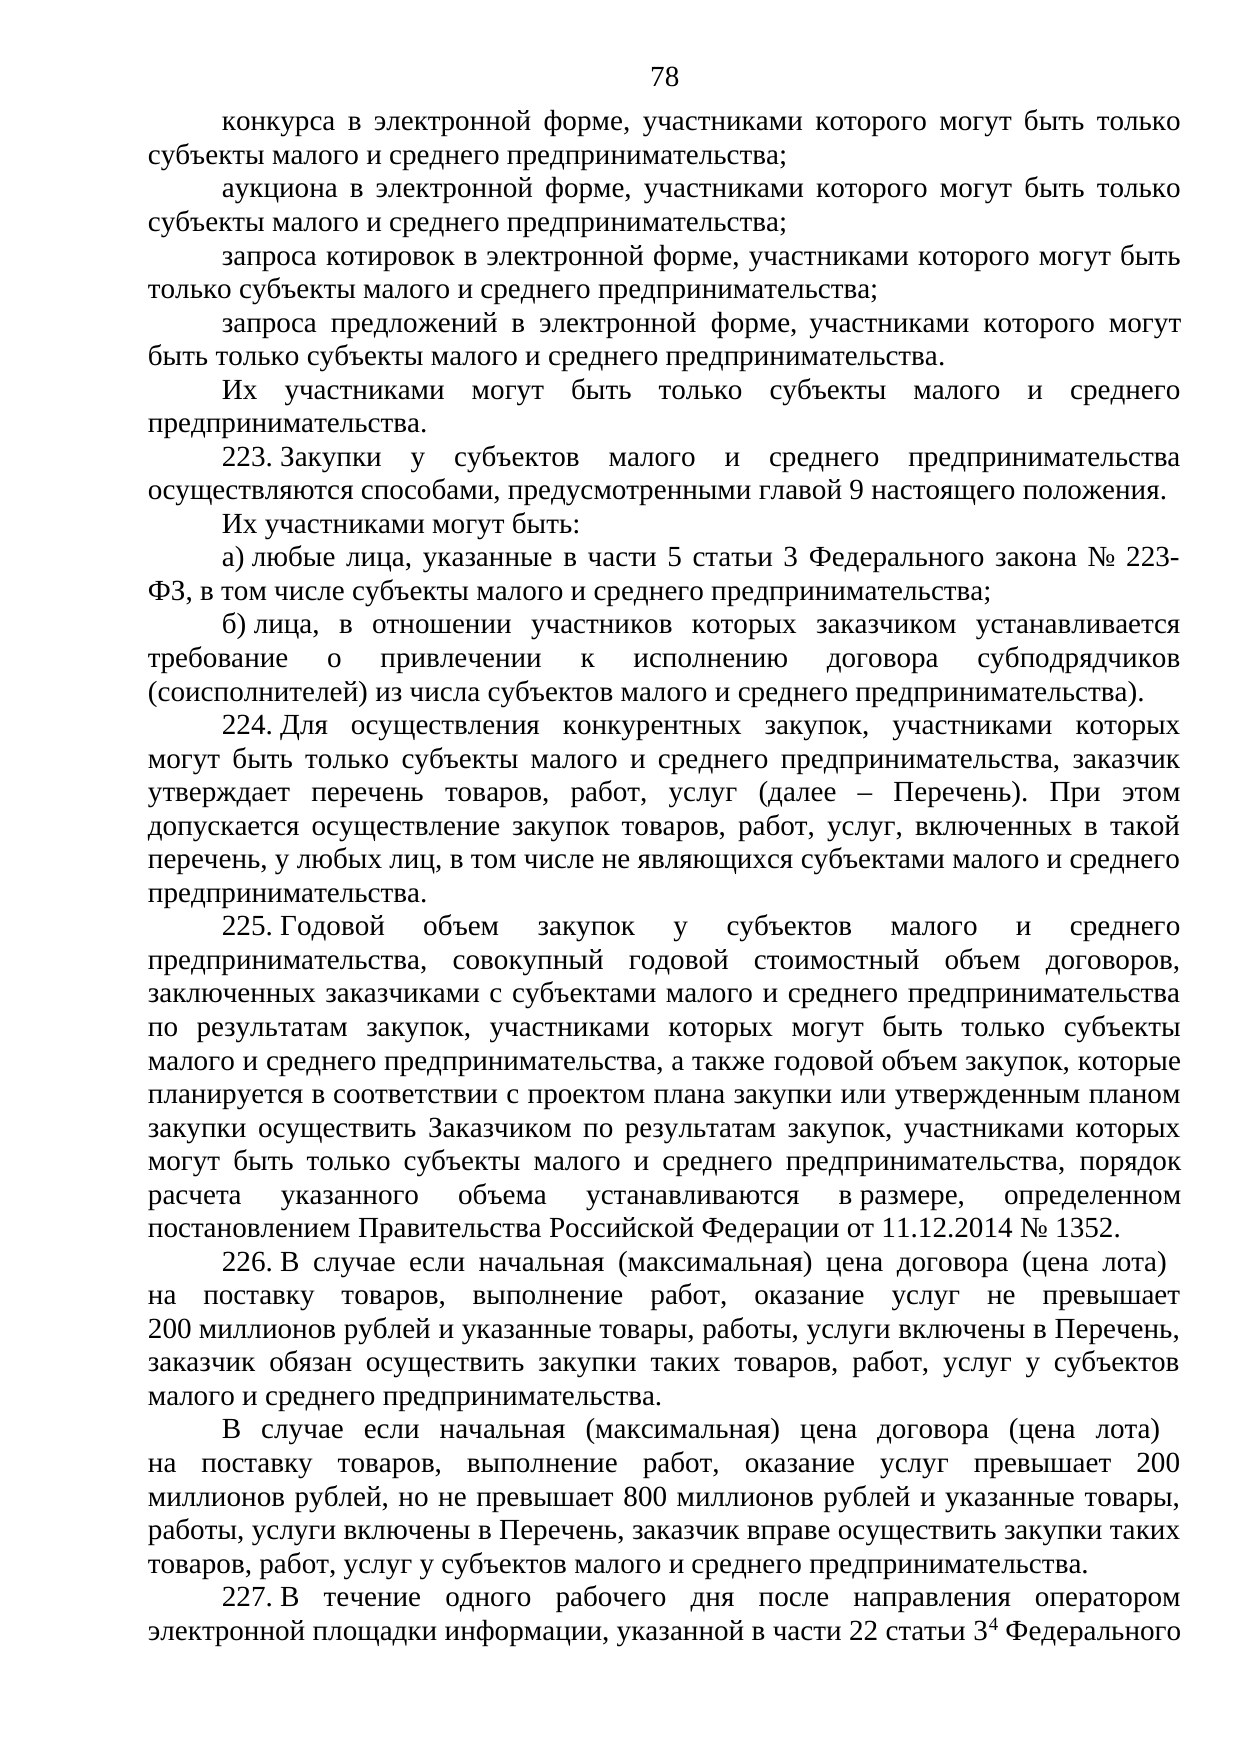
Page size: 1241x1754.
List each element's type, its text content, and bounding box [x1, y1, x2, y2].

text 223. Закупки у субъектов малого и среднего предпринимательства осуществляются способами, предусмотренными главой 9 настоящего положения. [148, 439, 1181, 506]
text а) любые лица, указанные в части 5 статьи 3 Федерального закона № 223-ФЗ, в том числе субъекты малого и среднего предпринимательства; [148, 539, 1181, 607]
text Их участниками могут быть: [148, 506, 1181, 539]
text конкурса в электронной форме, участниками которого могут быть только субъекты малого и среднего предпринимательства; [148, 103, 1181, 171]
text б) лица, в отношении участников которых заказчиком устанавливается требование о привлечении к исполнению договора субподрядчиков (соисполнителей) из числа субъектов малого и среднего предпринимательства). [148, 607, 1181, 707]
text 224. Для осуществления конкурентных закупок, участниками которых могут быть только субъекты малого и среднего предпринимательства, заказчик утверждает перечень товаров, работ, услуг (далее – Перечень). При этом допускается осуществление закупок товаров, работ, услуг, включенных в такой перечень, у любых лиц, в том числе не являющихся субъектами малого и среднего предпринимательства. [148, 707, 1181, 908]
text Их участниками могут быть только субъекты малого и среднего предпринимательства. [148, 372, 1181, 439]
text аукциона в электронной форме, участниками которого могут быть только субъекты малого и среднего предпринимательства; [148, 171, 1181, 238]
text 227. В течение одного рабочего дня после направления оператором электронной площадки информации, указанной в части 22 статьи 34 Федерального [148, 1579, 1181, 1646]
text запроса котировок в электронной форме, участниками которого могут быть только субъекты малого и среднего предпринимательства; [148, 238, 1181, 305]
text запроса предложений в электронной форме, участниками которого могут быть только субъекты малого и среднего предпринимательства. [148, 305, 1181, 372]
text 226. В случае если начальная (максимальная) цена договора (цена лота) на поставку товаров, выполнение работ, оказание услуг не превышает 200 миллионов рублей и указанные товары, работы, услуги включены в Перечень, заказчик обязан осуществить закупки таких товаров, работ, услуг у субъектов малого и среднего предпринимательства. [148, 1244, 1181, 1412]
text В случае если начальная (максимальная) цена договора (цена лота) на поставку товаров, выполнение работ, оказание услуг превышает 200 миллионов рублей, но не превышает 800 миллионов рублей и указанные товары, работы, услуги включены в Перечень, заказчик вправе осуществить закупки таких товаров, работ, услуг у субъектов малого и среднего предпринимательства. [148, 1412, 1181, 1579]
text 225. Годовой объем закупок у субъектов малого и среднего предпринимательства, совокупный годовой стоимостный объем договоров, заключенных заказчиками с субъектами малого и среднего предпринимательства по результатам закупок, участниками которых могут быть только субъекты малого и среднего предпринимательства, а также годовой объем закупок, которые планируется в соответствии с проектом плана закупки или утвержденным планом закупки осуществить Заказчиком по результатам закупок, участниками которых могут быть только субъекты малого и среднего предпринимательства, порядок расчета указанного объема устанавливаются в размере, определенном постановлением Правительства Российской Федерации от 11.12.2014 № 1352. [148, 908, 1181, 1244]
